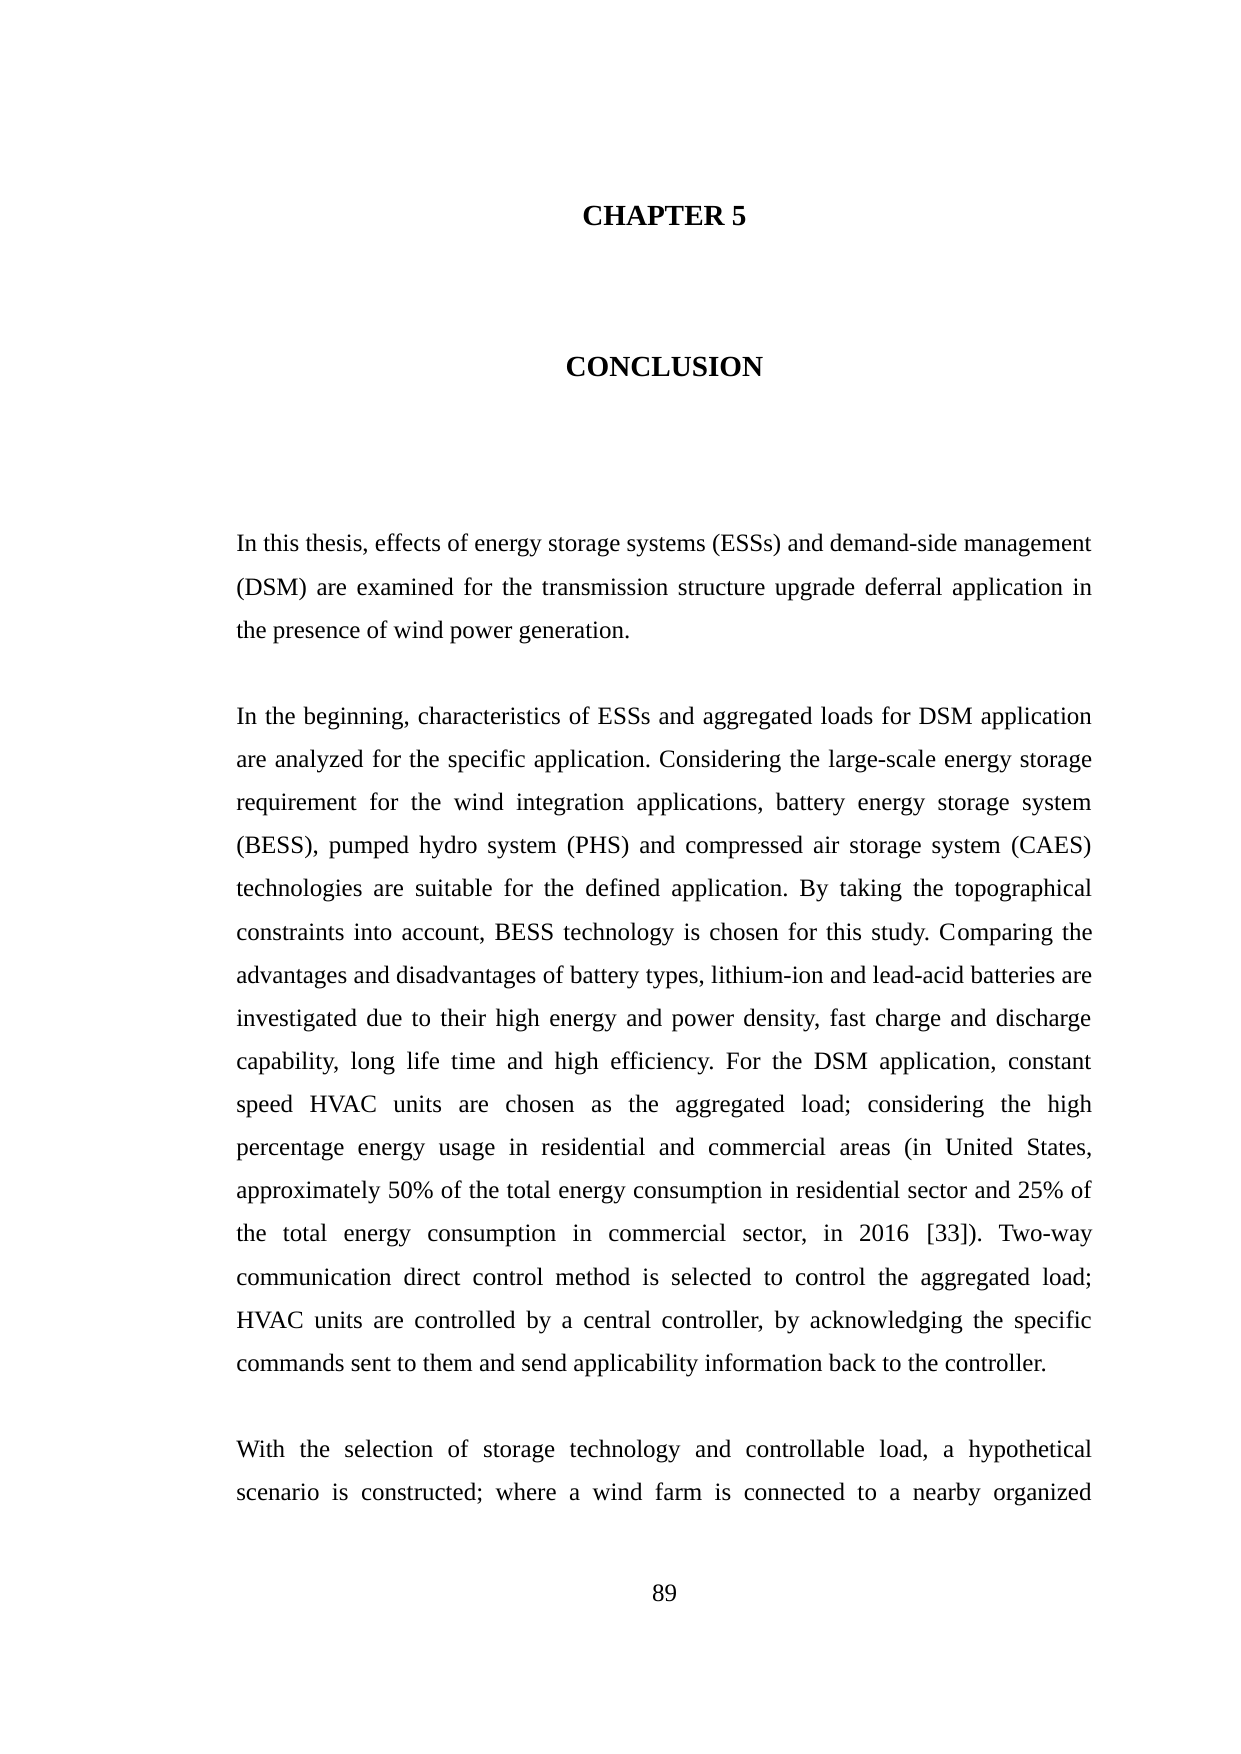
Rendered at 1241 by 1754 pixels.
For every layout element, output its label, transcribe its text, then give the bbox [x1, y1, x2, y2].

text With the selection of storage technology and controllable load, a hypothetical scenario is constructed; where a wind farm is connected to a nearby organized [236, 1434, 1093, 1506]
text In this thesis, effects of energy storage systems (ESSs) and demand-side management (DSM) are examined for the transmission structure upgrade deferral application in the presence of wind power generation. [236, 528, 1093, 643]
text CONCLUSION [236, 349, 1093, 382]
text In the beginning, characteristics of ESSs and aggregated loads for DSM application are analyzed for the specific application. Considering the large-scale energy storage requirement for the wind integration applications, battery energy storage system (BESS), pumped hydro system (PHS) and compressed air storage system (CAES) technologies are suitable for the defined application. By taking the topographical constraints into account, BESS technology is chosen for this study. Comparing the advantages and disadvantages of battery types, lithium-ion and lead-acid batteries are investigated due to their high energy and power density, fast charge and discharge capability, long life time and high efficiency. For the DSM application, constant speed HVAC units are chosen as the aggregated load; considering the high percentage energy usage in residential and commercial areas (in United States, approximately 50% of the total energy consumption in residential sector and 25% of the total energy consumption in commercial sector, in 2016 [33]⁠). Two-way communication direct control method is selected to control the aggregated load; HVAC units are controlled by a central controller, by acknowledging the specific commands sent to them and send applicability information back to the controller. [236, 701, 1093, 1377]
